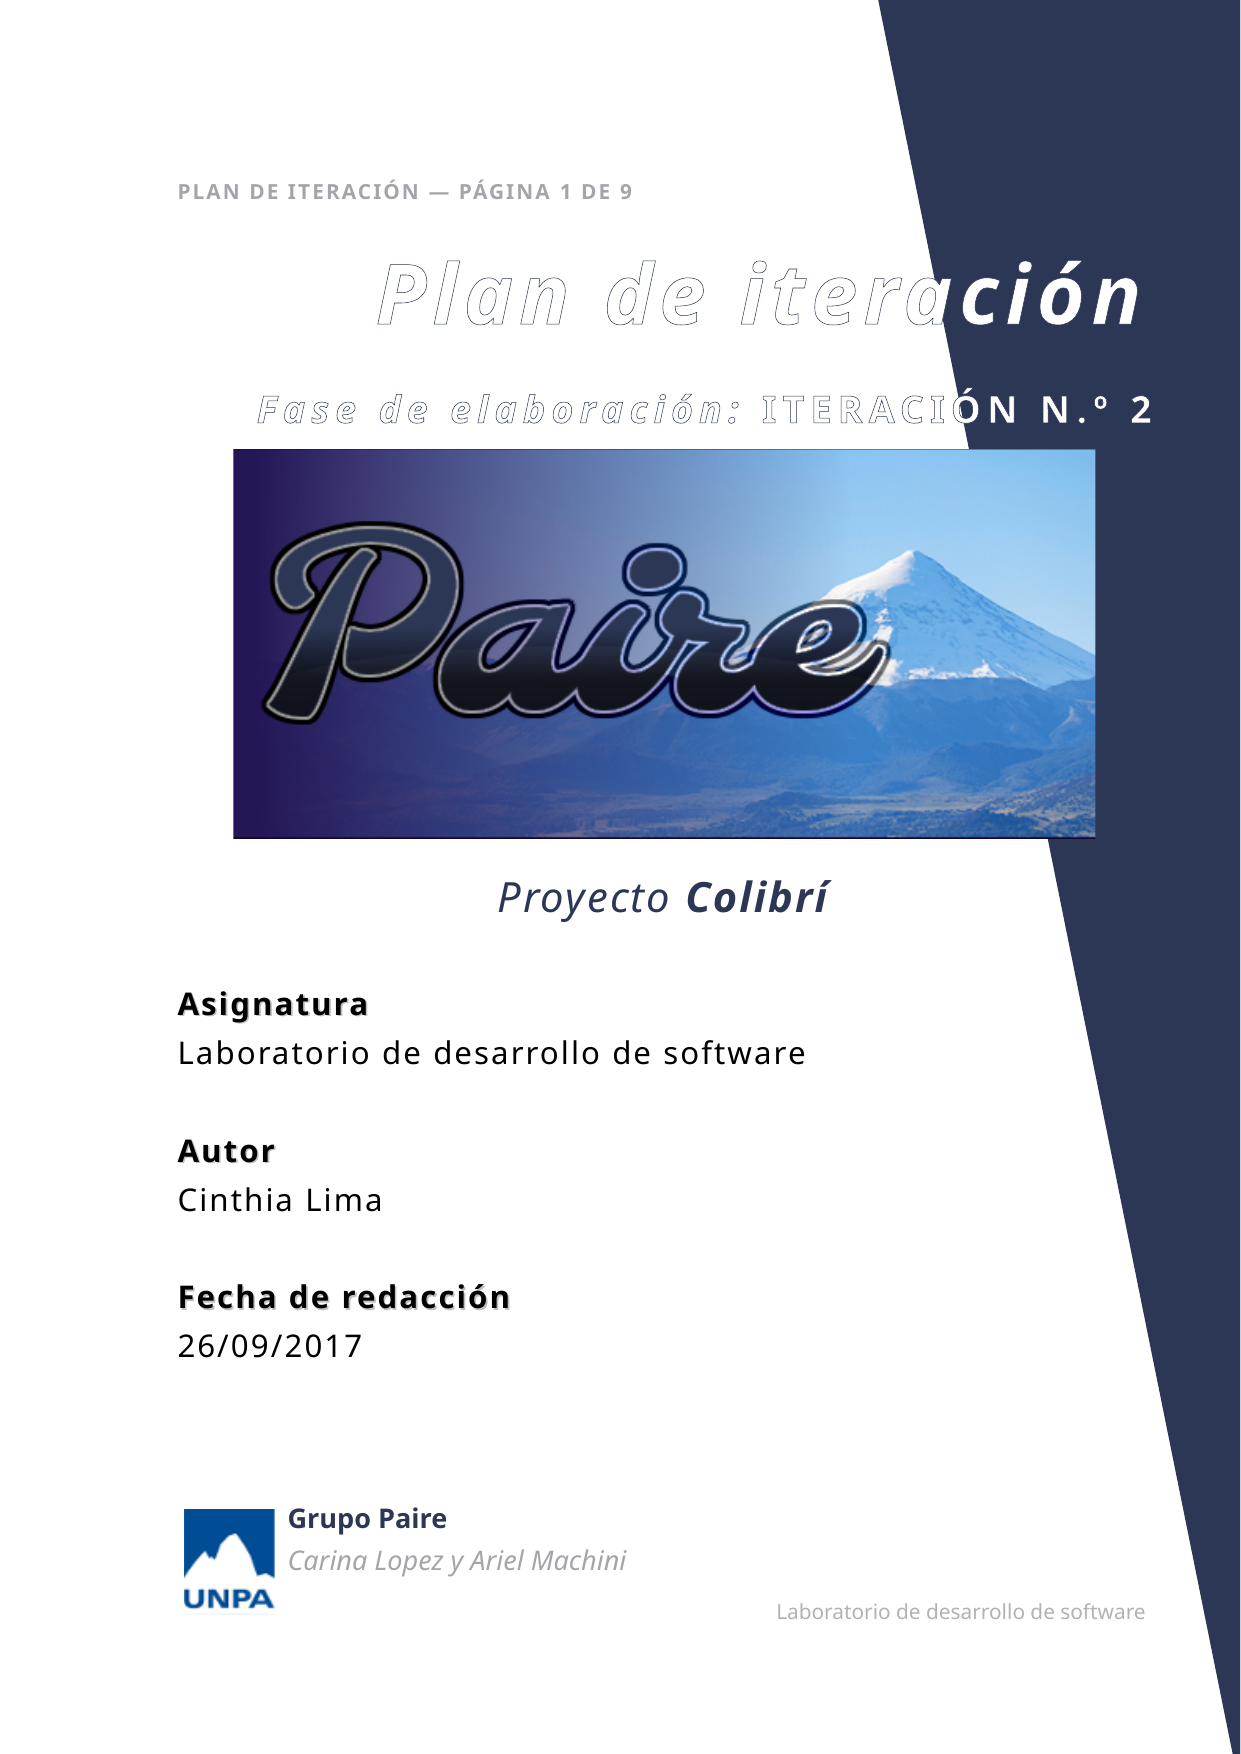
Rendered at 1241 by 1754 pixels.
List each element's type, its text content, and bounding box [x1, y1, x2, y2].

text Fase de elaboración: ITERACIÓN N.º 2 [177, 383, 965, 434]
text Asignatura [177, 982, 1084, 1024]
text Laboratorio de desarrollo de software [177, 1031, 1094, 1073]
text Cinthia Lima [177, 1178, 1124, 1220]
text 26/09/2017 [177, 1324, 1152, 1367]
text Fecha de redacción [177, 1276, 1144, 1318]
text Plan de iteración [177, 235, 948, 349]
picture [233, 449, 1096, 839]
text Proyecto Colibrí [177, 868, 1064, 924]
text Autor [177, 1129, 1114, 1171]
picture [184, 1509, 275, 1615]
